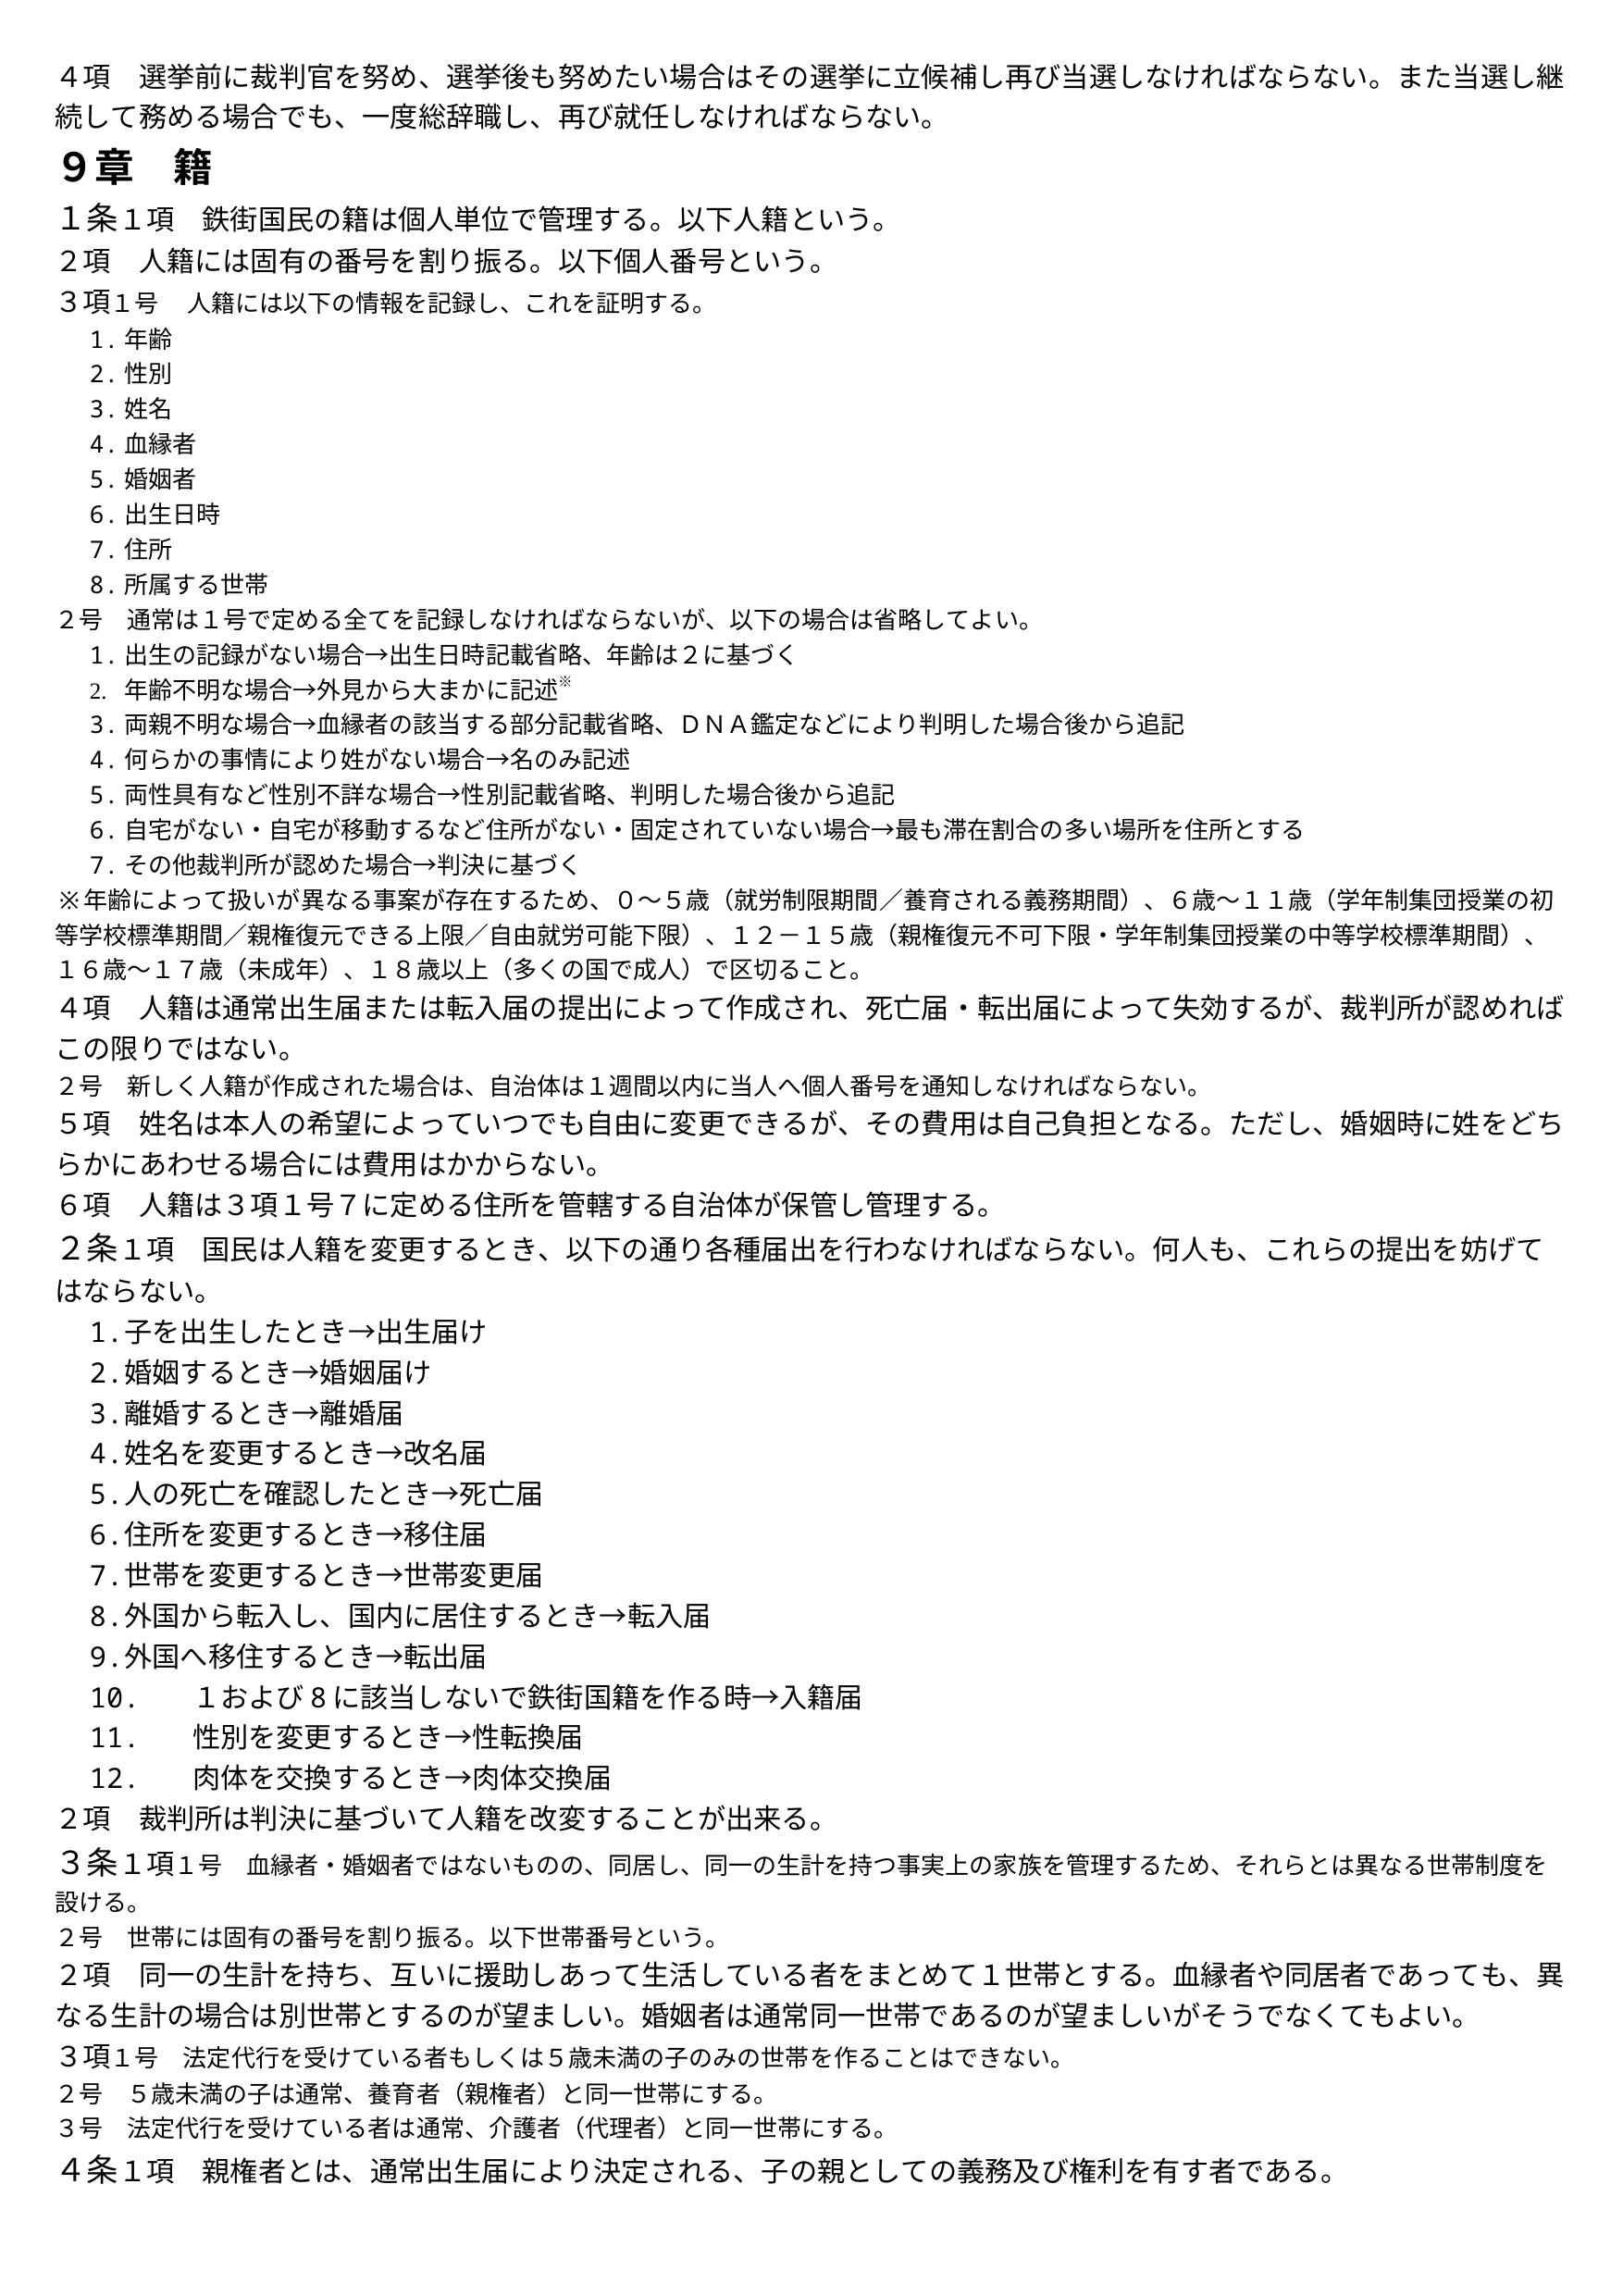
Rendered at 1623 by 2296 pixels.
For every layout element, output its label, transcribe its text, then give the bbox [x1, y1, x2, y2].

list 両性具有など性別不詳な場合→性別記載省略、判明した場合後から追記 [90, 776, 1568, 811]
text ９章 籍 [55, 136, 1568, 192]
list 子を出生したとき→出生届け [90, 1309, 1568, 1350]
list 外国から転入し、国内に居住するとき→転入届 [90, 1594, 1568, 1634]
list 世帯を変更するとき→世帯変更届 [90, 1553, 1568, 1594]
list 婚姻者 [90, 460, 1568, 495]
list 両親不明な場合→血縁者の該当する部分記載省略、ＤＮＡ鑑定などにより判明した場合後から追記 [90, 705, 1568, 740]
list 自宅がない・自宅が移動するなど住所がない・固定されていない場合→最も滞在割合の多い場所を住所とする [90, 811, 1568, 846]
list 姓名を変更するとき→改名届 [90, 1432, 1568, 1472]
text ５項 姓名は本人の希望によっていつでも自由に変更できるが、その費用は自己負担となる。ただし、婚姻時に姓をどちらかにあわせる場合には費用はかからない。 [55, 1102, 1568, 1183]
text ２条１項 国民は人籍を変更するとき、以下の通り各種届出を行わなければならない。何人も、これらの提出を妨げてはならない。 [55, 1223, 1568, 1309]
text ※年齢によって扱いが異なる事案が存在するため、０～５歳（就労制限期間／養育される義務期間）、６歳～１１歳（学年制集団授業の初等学校標準期間／親権復元できる上限／自由就労可能下限）、１２－１５歳（親権復元不可下限・学年制集団授業の中等学校標準期間）、１６歳～１７歳（未成年）、１８歳以上（多くの国で成人）で区切ること。 [55, 881, 1568, 986]
text ２項 裁判所は判決に基づいて人籍を改変することが出来る。 [55, 1797, 1568, 1837]
text ２号 ５歳未満の子は通常、養育者（親権者）と同一世帯にする。 [55, 2075, 1568, 2109]
list その他裁判所が認めた場合→判決に基づく [90, 846, 1568, 881]
text ２号 通常は１号で定める全てを記録しなければならないが、以下の場合は省略してよい。 [55, 601, 1568, 636]
list 人の死亡を確認したとき→死亡届 [90, 1472, 1568, 1512]
list 性別を変更するとき→性転換届 [90, 1716, 1568, 1756]
text ２号 世帯には固有の番号を割り振る。以下世帯番号という。 [55, 1918, 1568, 1954]
list 住所 [90, 530, 1568, 565]
list 年齢 [90, 320, 1568, 355]
text ３条１項１号 血縁者・婚姻者ではないものの、同居し、同一の生計を持つ事実上の家族を管理するため、それらとは異なる世帯制度を設ける。 [55, 1837, 1568, 1918]
list 年齢不明な場合→外見から大まかに記述※ [90, 671, 1568, 705]
text ４条１項 親権者とは、通常出生届により決定される、子の親としての義務及び権利を有す者である。 [55, 2144, 1568, 2191]
text ３項１号 人籍には以下の情報を記録し、これを証明する。 [55, 279, 1568, 320]
list １および8に該当しないで鉄街国籍を作る時→入籍届 [90, 1675, 1568, 1716]
list 姓名 [90, 391, 1568, 425]
list 性別 [90, 355, 1568, 391]
text ２号 新しく人籍が作成された場合は、自治体は１週間以内に当人へ個人番号を通知しなければならない。 [55, 1067, 1568, 1102]
list 外国へ移住するとき→転出届 [90, 1634, 1568, 1675]
text １条１項 鉄街国民の籍は個人単位で管理する。以下人籍という。 [55, 192, 1568, 239]
text ３号 法定代行を受けている者は通常、介護者（代理者）と同一世帯にする。 [55, 2109, 1568, 2144]
list 肉体を交換するとき→肉体交換届 [90, 1756, 1568, 1797]
list 出生日時 [90, 495, 1568, 530]
list 血縁者 [90, 425, 1568, 460]
text ４項 選挙前に裁判官を努め、選挙後も努めたい場合はその選挙に立候補し再び当選しなければならない。また当選し継続して務める場合でも、一度総辞職し、再び就任しなければならない。 [55, 55, 1568, 136]
list 婚姻するとき→婚姻届け [90, 1350, 1568, 1391]
text ２項 人籍には固有の番号を割り振る。以下個人番号という。 [55, 239, 1568, 279]
list 所属する世帯 [90, 565, 1568, 601]
list 出生の記録がない場合→出生日時記載省略、年齢は２に基づく [90, 636, 1568, 671]
list 何らかの事情により姓がない場合→名のみ記述 [90, 740, 1568, 776]
text ３項１号 法定代行を受けている者もしくは５歳未満の子のみの世帯を作ることはできない。 [55, 2034, 1568, 2075]
text ２項 同一の生計を持ち、互いに援助しあって生活している者をまとめて１世帯とする。血縁者や同居者であっても、異なる生計の場合は別世帯とするのが望ましい。婚姻者は通常同一世帯であるのが望ましいがそうでなくてもよい。 [55, 1954, 1568, 2034]
list 住所を変更するとき→移住届 [90, 1512, 1568, 1553]
text ４項 人籍は通常出生届または転入届の提出によって作成され、死亡届・転出届によって失効するが、裁判所が認めればこの限りではない。 [55, 986, 1568, 1067]
text ６項 人籍は３項１号７に定める住所を管轄する自治体が保管し管理する。 [55, 1183, 1568, 1223]
list 離婚するとき→離婚届 [90, 1391, 1568, 1432]
